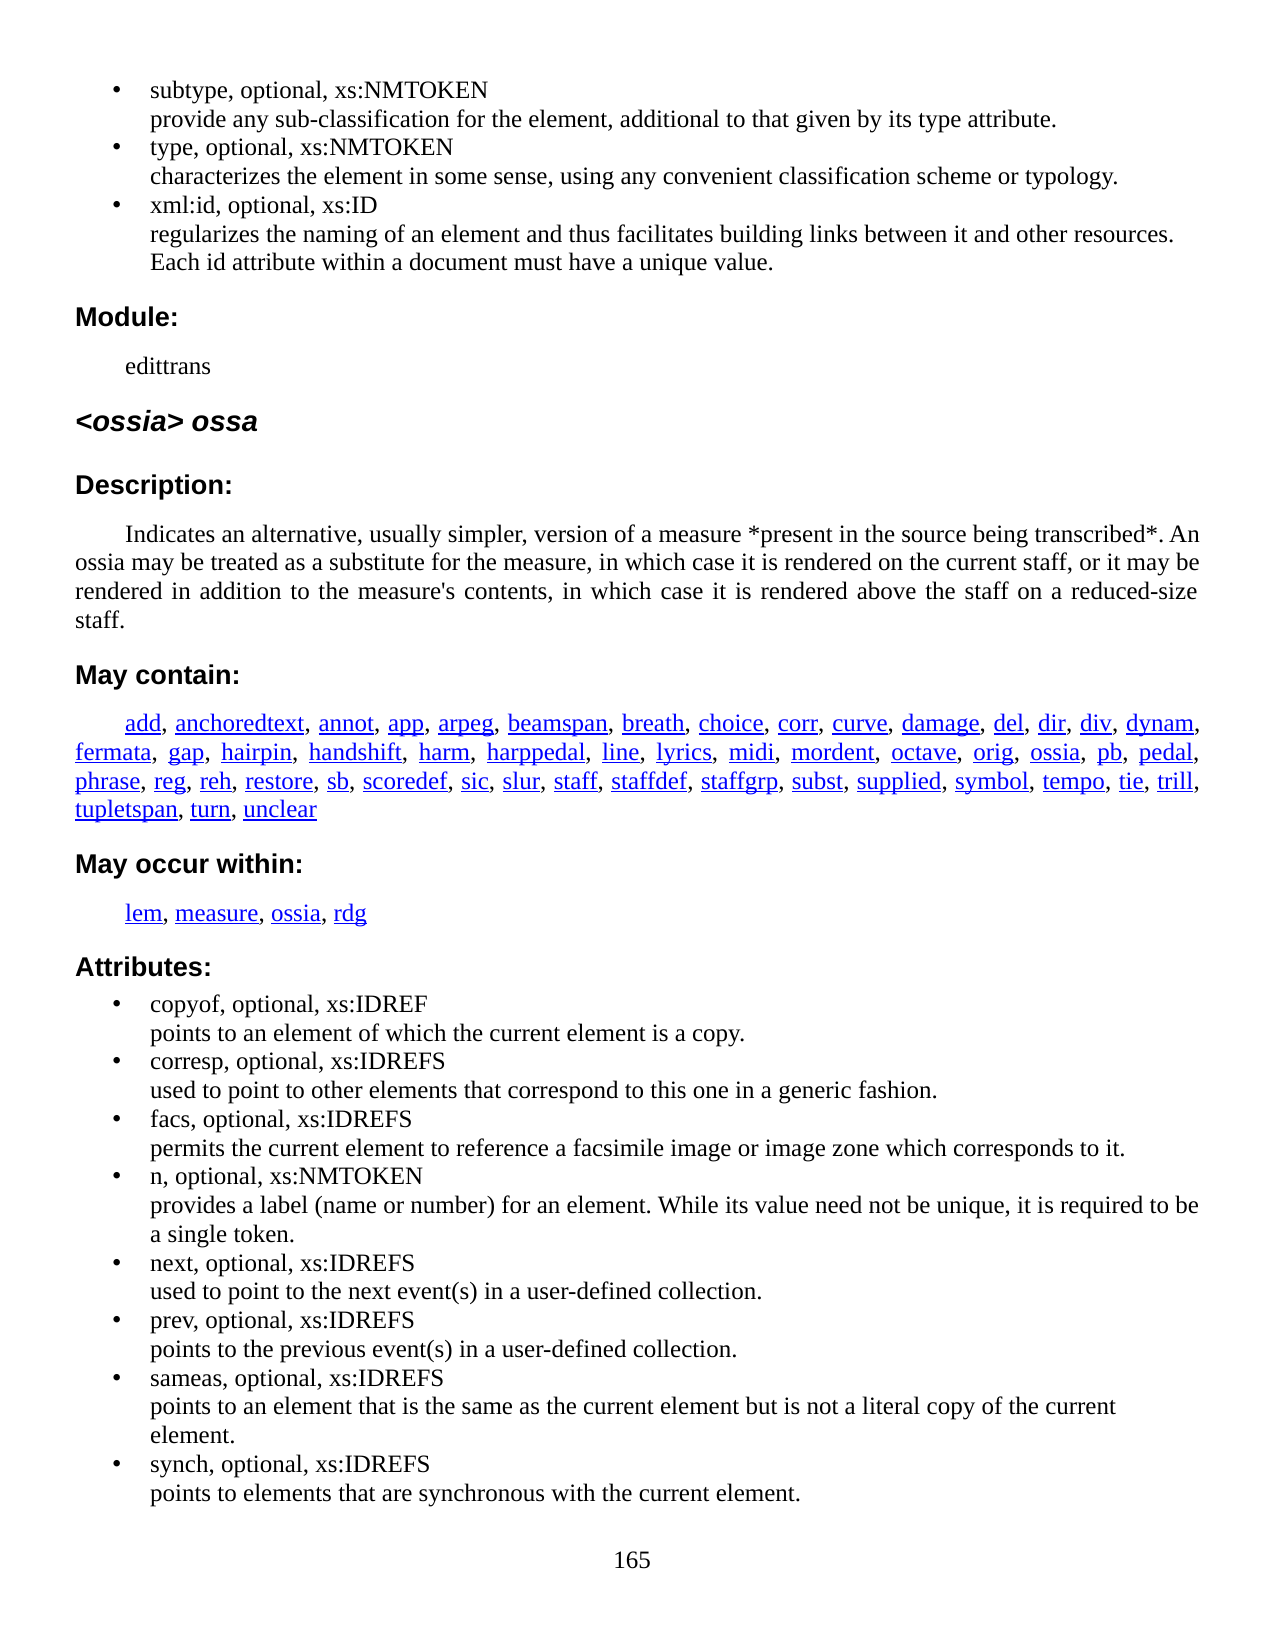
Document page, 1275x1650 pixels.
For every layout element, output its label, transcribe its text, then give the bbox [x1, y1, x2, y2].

list n, optional, xs:NMTOKEN provides a label (name or number) for an element. While its value need not be unique, it is required to be a single token. [112, 1161, 1200, 1248]
subtitle May contain: [75, 659, 1200, 690]
list facs, optional, xs:IDREFS permits the current element to reference a facsimile image or image zone which corresponds to it. [112, 1104, 1200, 1161]
list synch, optional, xs:IDREFS points to elements that are synchronous with the current element. [112, 1449, 1200, 1506]
text add, anchoredtext, annot, app, arpeg, beamspan, breath, choice, corr, curve, damage, del, dir, div, dynam, fermata, gap, hairpin, handshift, harm, harppedal, line, lyrics, midi, mordent, octave, orig, ossia, pb, pedal, phrase, reg, reh, restore, sb, scoredef, sic, slur, staff, staffdef, staffgrp, subst, supplied, symbol, tempo, tie, trill, tupletspan, turn, unclear [75, 708, 1200, 823]
list corresp, optional, xs:IDREFS used to point to other elements that correspond to this one in a generic fashion. [112, 1046, 1200, 1104]
subtitle May occur within: [75, 848, 1200, 879]
list xml:id, optional, xs:ID regularizes the naming of an element and thus facilitates building links between it and other resources. Each id attribute within a document must have a unique value. [112, 190, 1200, 276]
list prev, optional, xs:IDREFS points to the previous event(s) in a user-defined collection. [112, 1305, 1200, 1363]
subtitle Description: [75, 469, 1200, 501]
list copyof, optional, xs:IDREF points to an element of which the current element is a copy. [112, 989, 1200, 1046]
subtitle Module: [75, 301, 1200, 332]
text lem, measure, ossia, rdg [75, 898, 1200, 926]
text edittrans [75, 351, 1200, 379]
list subtype, optional, xs:NMTOKEN provide any sub-classification for the element, additional to that given by its type attribute. [112, 75, 1200, 132]
text Indicates an alternative, usually simpler, version of a measure *present in the source being transcribed*. An ossia may be treated as a substitute for the measure, in which case it is rendered on the current staff, or it may be rendered in addition to the measure's contents, in which case it is rendered above the staff on a reduced-size staff. [75, 519, 1200, 634]
subtitle <ossia> ossa [75, 404, 1200, 438]
list next, optional, xs:IDREFS used to point to the next event(s) in a user-defined collection. [112, 1248, 1200, 1305]
subtitle Attributes: [75, 951, 1200, 983]
list type, optional, xs:NMTOKEN characterizes the element in some sense, using any convenient classification scheme or typology. [112, 132, 1200, 190]
list sameas, optional, xs:IDREFS points to an element that is the same as the current element but is not a literal copy of the current element. [112, 1363, 1200, 1449]
